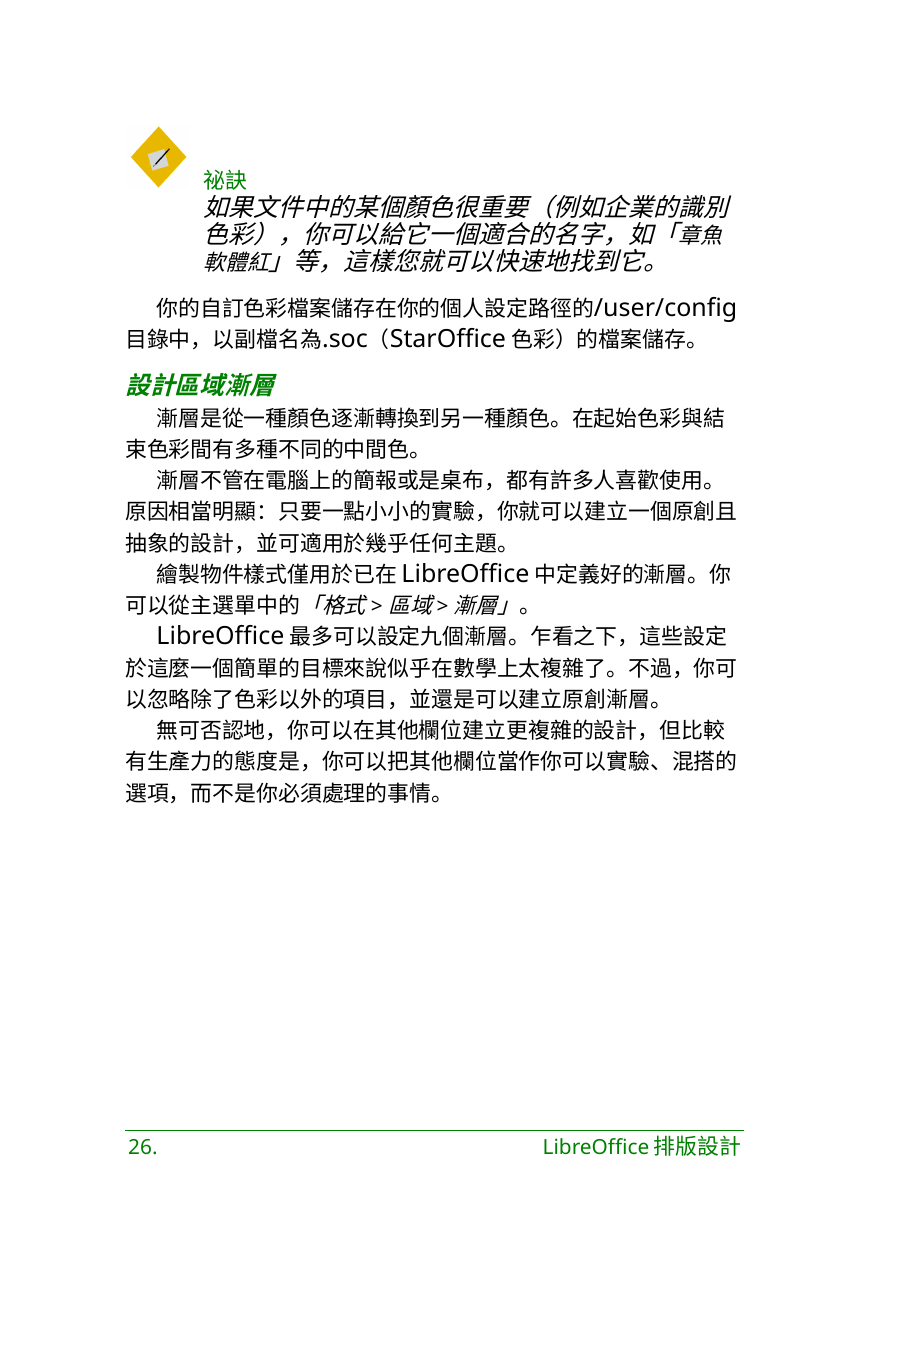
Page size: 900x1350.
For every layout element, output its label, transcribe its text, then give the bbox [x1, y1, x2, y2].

text 繪製物件樣式僅用於已在LibreOffice中定義好的漸層。你可以從主選單中的「格式 > 區域 > 漸層」。 [125, 557, 744, 620]
subtitle 設計區域漸層 [125, 370, 744, 401]
picture [126, 125, 189, 189]
text LibreOffice最多可以設定九個漸層。乍看之下，這些設定於這麼一個簡單的目標來說似乎在數學上太複雜了。不過，你可以忽略除了色彩以外的項目，並還是可以建立原創漸層。 [125, 620, 744, 713]
text 無可否認地，你可以在其他欄位建立更複雜的設計，但比較有生產力的態度是，你可以把其他欄位當作你可以實驗、混搭的選項，而不是你必須處理的事情。 [125, 713, 744, 807]
text 你的自訂色彩檔案儲存在你的個人設定路徑的/user/config目錄中，以副檔名為.soc（StarOffice色彩）的檔案儲存。 [125, 292, 744, 354]
text 如果文件中的某個顏色很重要（例如企業的識別色彩），你可以給它一個適合的名字，如「章魚軟體紅」等，這樣您就可以快速地找到它。 [203, 195, 744, 276]
text 漸層是從一種顏色逐漸轉換到另一種顏色。在起始色彩與結束色彩間有多種不同的中間色。 [125, 401, 744, 463]
list 祕訣 [125, 125, 744, 195]
text 漸層不管在電腦上的簡報或是桌布，都有許多人喜歡使用。原因相當明顯：只要一點小小的實驗，你就可以建立一個原創且抽象的設計，並可適用於幾乎任何主題。 [125, 463, 744, 557]
